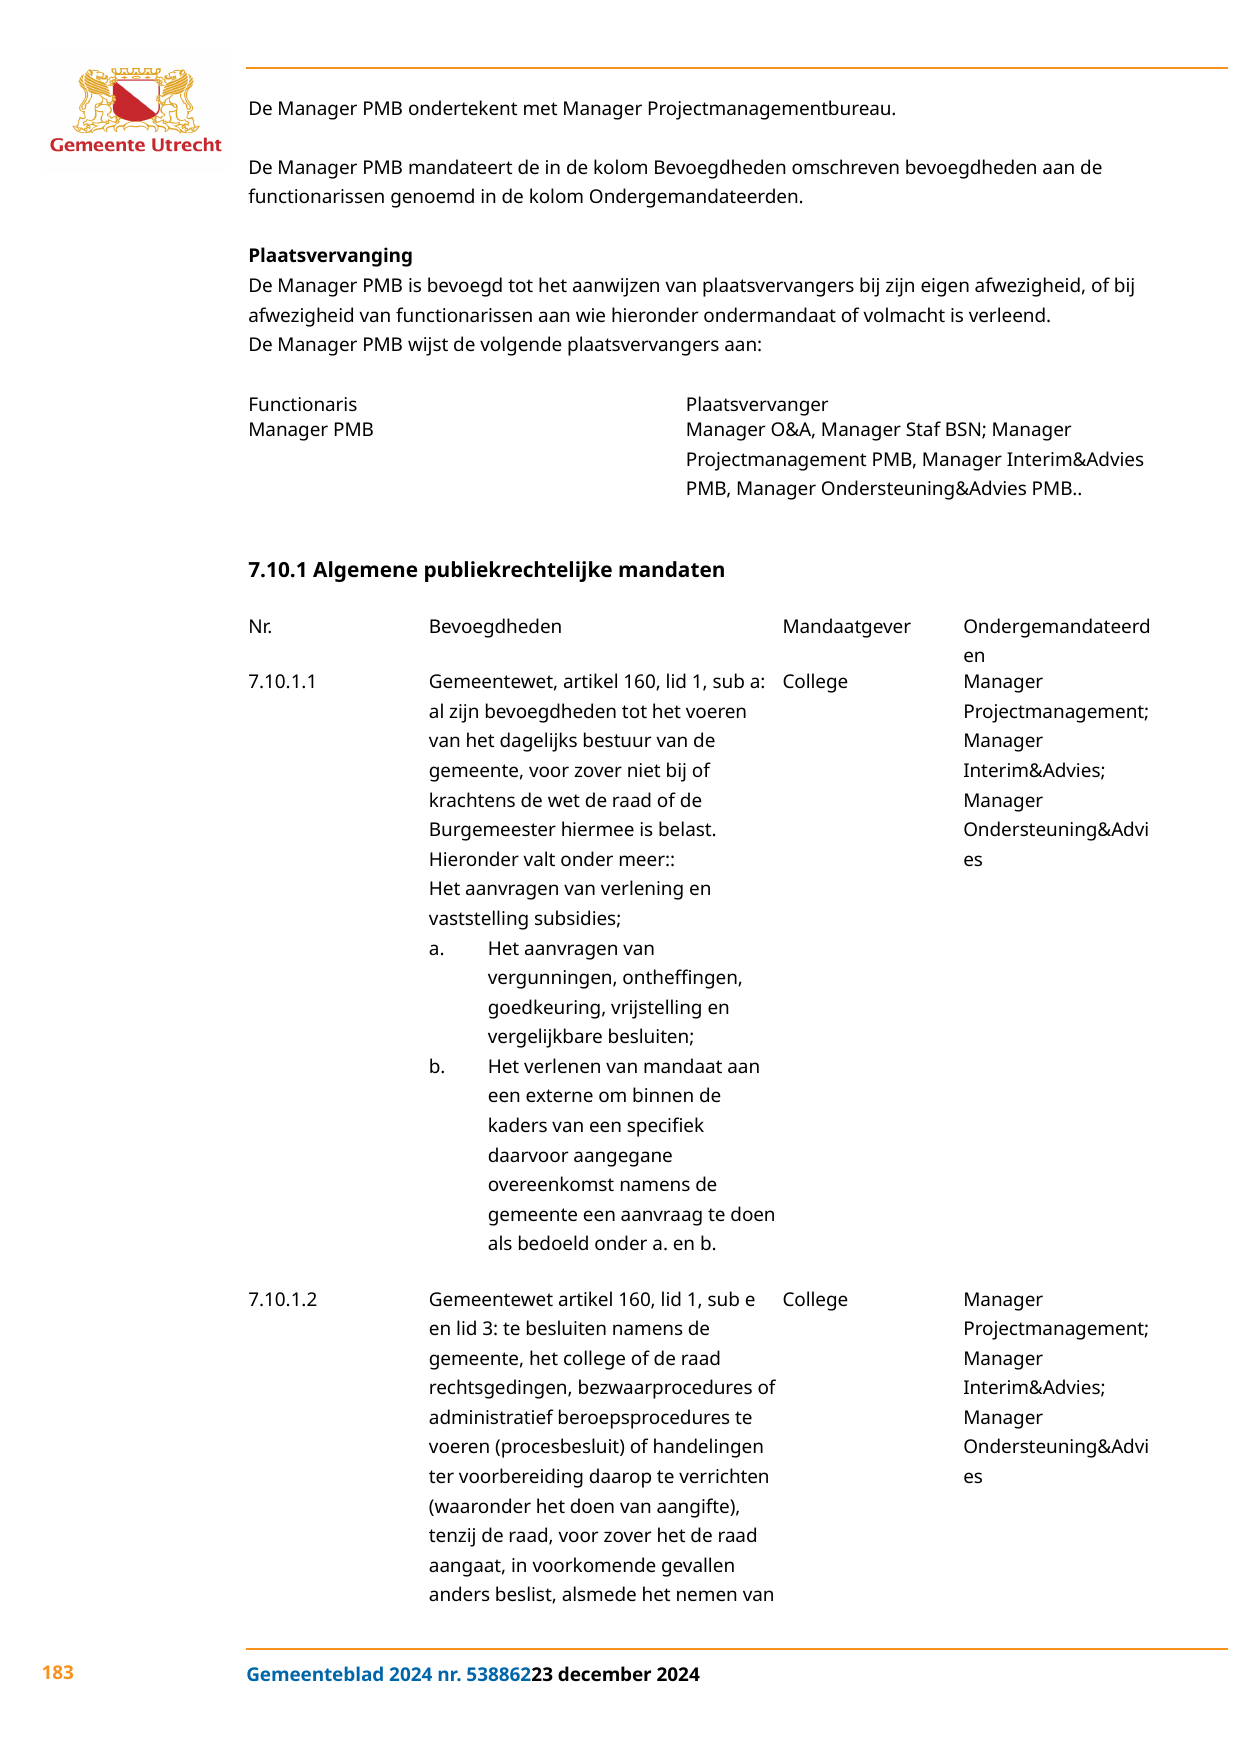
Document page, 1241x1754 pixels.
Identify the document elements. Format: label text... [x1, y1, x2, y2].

table_cell 7.10.1.2 [248, 1286, 429, 1607]
table_header Mandaatgever [782, 613, 963, 668]
table_header Ondergemandateerden [963, 613, 1152, 668]
text Plaatsvervanging [248, 243, 1152, 268]
table_cell 7.10.1.1 [248, 669, 429, 1286]
text 7.10.1 Algemene publiekrechtelijke mandaten [248, 555, 1152, 583]
table_cell Manager PMB [248, 416, 686, 501]
table_cell Gemeentewet, artikel 160, lid 1, sub a: al zijn bevoegdheden tot het voeren van het dagelijks bestuur van de gemeente, voor zover niet bij of krachtens de wet de raad of de Burgemeester hiermee is belast. Hieronder valt onder meer:: Het aanvragen van verlening en vaststelling subsidies; Het aanvragen van vergunningen, ontheffingen, goedkeuring, vrijstelling en vergelijkbare besluiten; Het verlenen van mandaat aan een externe om binnen de kaders van een specifiek daarvoor aangegane overeenkomst namens de gemeente een aanvraag te doen als bedoeld onder a. en b. [429, 669, 782, 1286]
table_header Plaatsvervanger [686, 391, 1152, 416]
table_cell Manager O&A, Manager Staf BSN; Manager Projectmanagement PMB, Manager Interim&Advies PMB, Manager Ondersteuning&Advies PMB.. [686, 416, 1152, 501]
table_cell Gemeentewet artikel 160, lid 1, sub e en lid 3: te besluiten namens de gemeente, het college of de raad rechtsgedingen, bezwaarprocedures of administratief beroepsprocedures te voeren (procesbesluit) of handelingen ter voorbereiding daarop te verrichten (waaronder het doen van aangifte), tenzij de raad, voor zover het de raad aangaat, in voorkomende gevallen anders beslist, alsmede het nemen van [429, 1286, 782, 1607]
picture [41, 47, 231, 172]
text De Manager PMB is bevoegd tot het aanwijzen van plaatsvervangers bij zijn eigen afwezigheid, of bij afwezigheid van functionarissen aan wie hieronder ondermandaat of volmacht is verleend. [248, 272, 1152, 328]
table_cell Manager Projectmanagement; Manager Interim&Advies; Manager Ondersteuning&Advies [963, 1286, 1152, 1607]
table_header Bevoegdheden [429, 613, 782, 668]
text De Manager PMB mandateert de in de kolom Bevoegdheden omschreven bevoegdheden aan de functionarissen genoemd in de kolom Ondergemandateerden. [248, 154, 1152, 209]
text De Manager PMB wijst de volgende plaatsvervangers aan: [248, 331, 1152, 357]
table_cell College [782, 669, 963, 1286]
text De Manager PMB ondertekent met Manager Projectmanagementbureau. [248, 95, 1152, 121]
table_header Functionaris [248, 391, 686, 416]
table_header Nr. [248, 613, 429, 668]
table_cell College [782, 1286, 963, 1607]
table_cell Manager Projectmanagement; Manager Interim&Advies; Manager Ondersteuning&Advies [963, 669, 1152, 1286]
